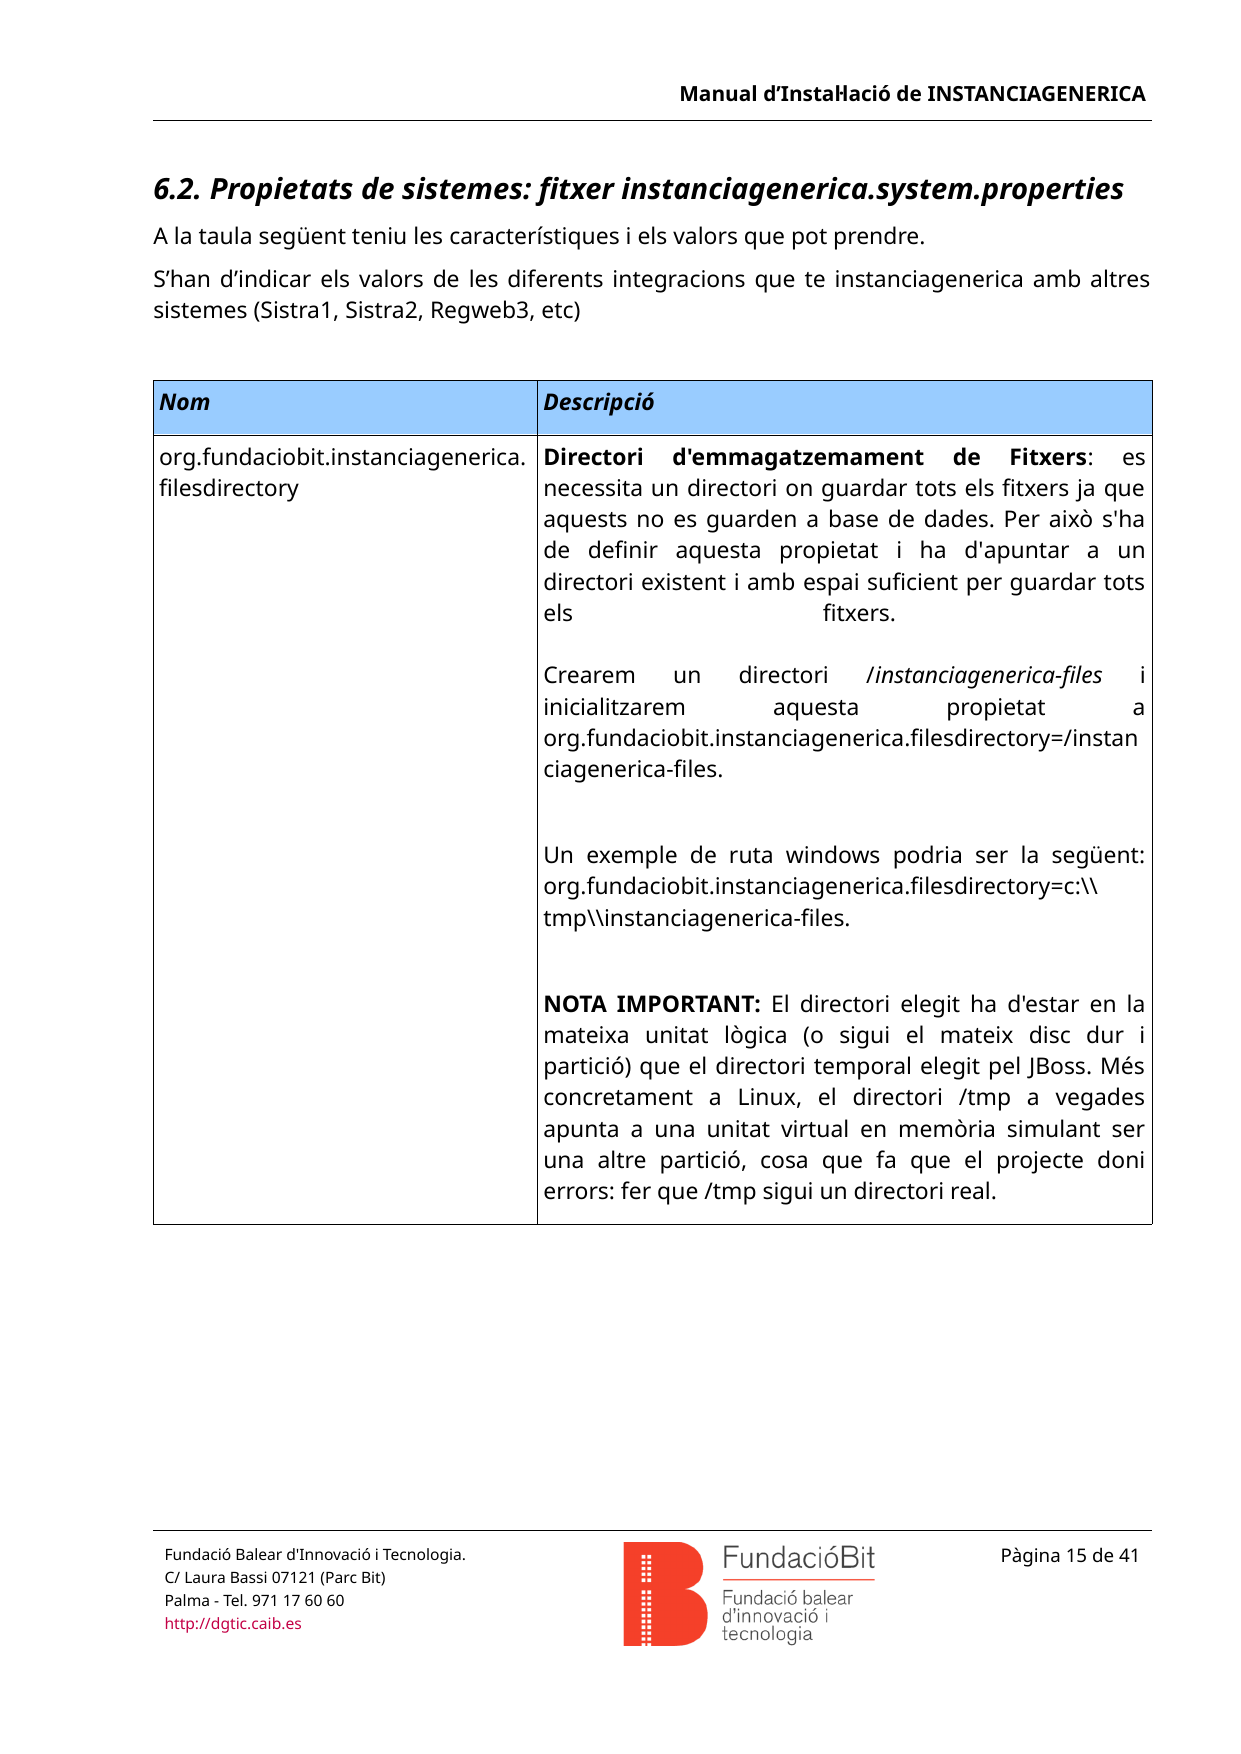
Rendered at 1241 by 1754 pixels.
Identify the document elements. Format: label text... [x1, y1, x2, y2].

text A la taula següent teniu les característiques i els valors que pot prendre. [153, 220, 1152, 251]
table_cell Directori d'emmagatzemament de Fitxers: es necessita un directori on guardar tots els fitxers ja que aquests no es guarden a base de dades. Per això s'ha de definir aquesta propietat i ha d'apuntar a un directori existent i amb espai suficient per guardar tots els fitxers. Crearem un directori /instanciagenerica-files i inicialitzarem aquesta propietat a org.fundaciobit.instanciagenerica.filesdirectory=/instanciagenerica-files. Un exemple de ruta windows podria ser la següent: org.fundaciobit.instanciagenerica.filesdirectory=c:\\tmp\\instanciagenerica-files. NOTA IMPORTANT: El directori elegit ha d'estar en la mateixa unitat lògica (o sigui el mateix disc dur i partició) que el directori temporal elegit pel JBoss. Més concretament a Linux, el directori /tmp a vegades apunta a una unitat virtual en memòria simulant ser una altre partició, cosa que fa que el projecte doni errors: fer que /tmp sigui un directori real. [538, 436, 1152, 1224]
table_header Descripció [538, 381, 1152, 434]
subtitle Propietats de sistemes: fitxer instanciagenerica.system.properties [153, 168, 1152, 208]
table_cell org.fundaciobit.instanciagenerica.filesdirectory [154, 436, 537, 1224]
table_header Nom [154, 381, 537, 434]
picture [623, 1542, 875, 1646]
text S’han d’indicar els valors de les diferents integracions que te instanciagenerica amb altres sistemes (Sistra1, Sistra2, Regweb3, etc) [153, 263, 1152, 325]
